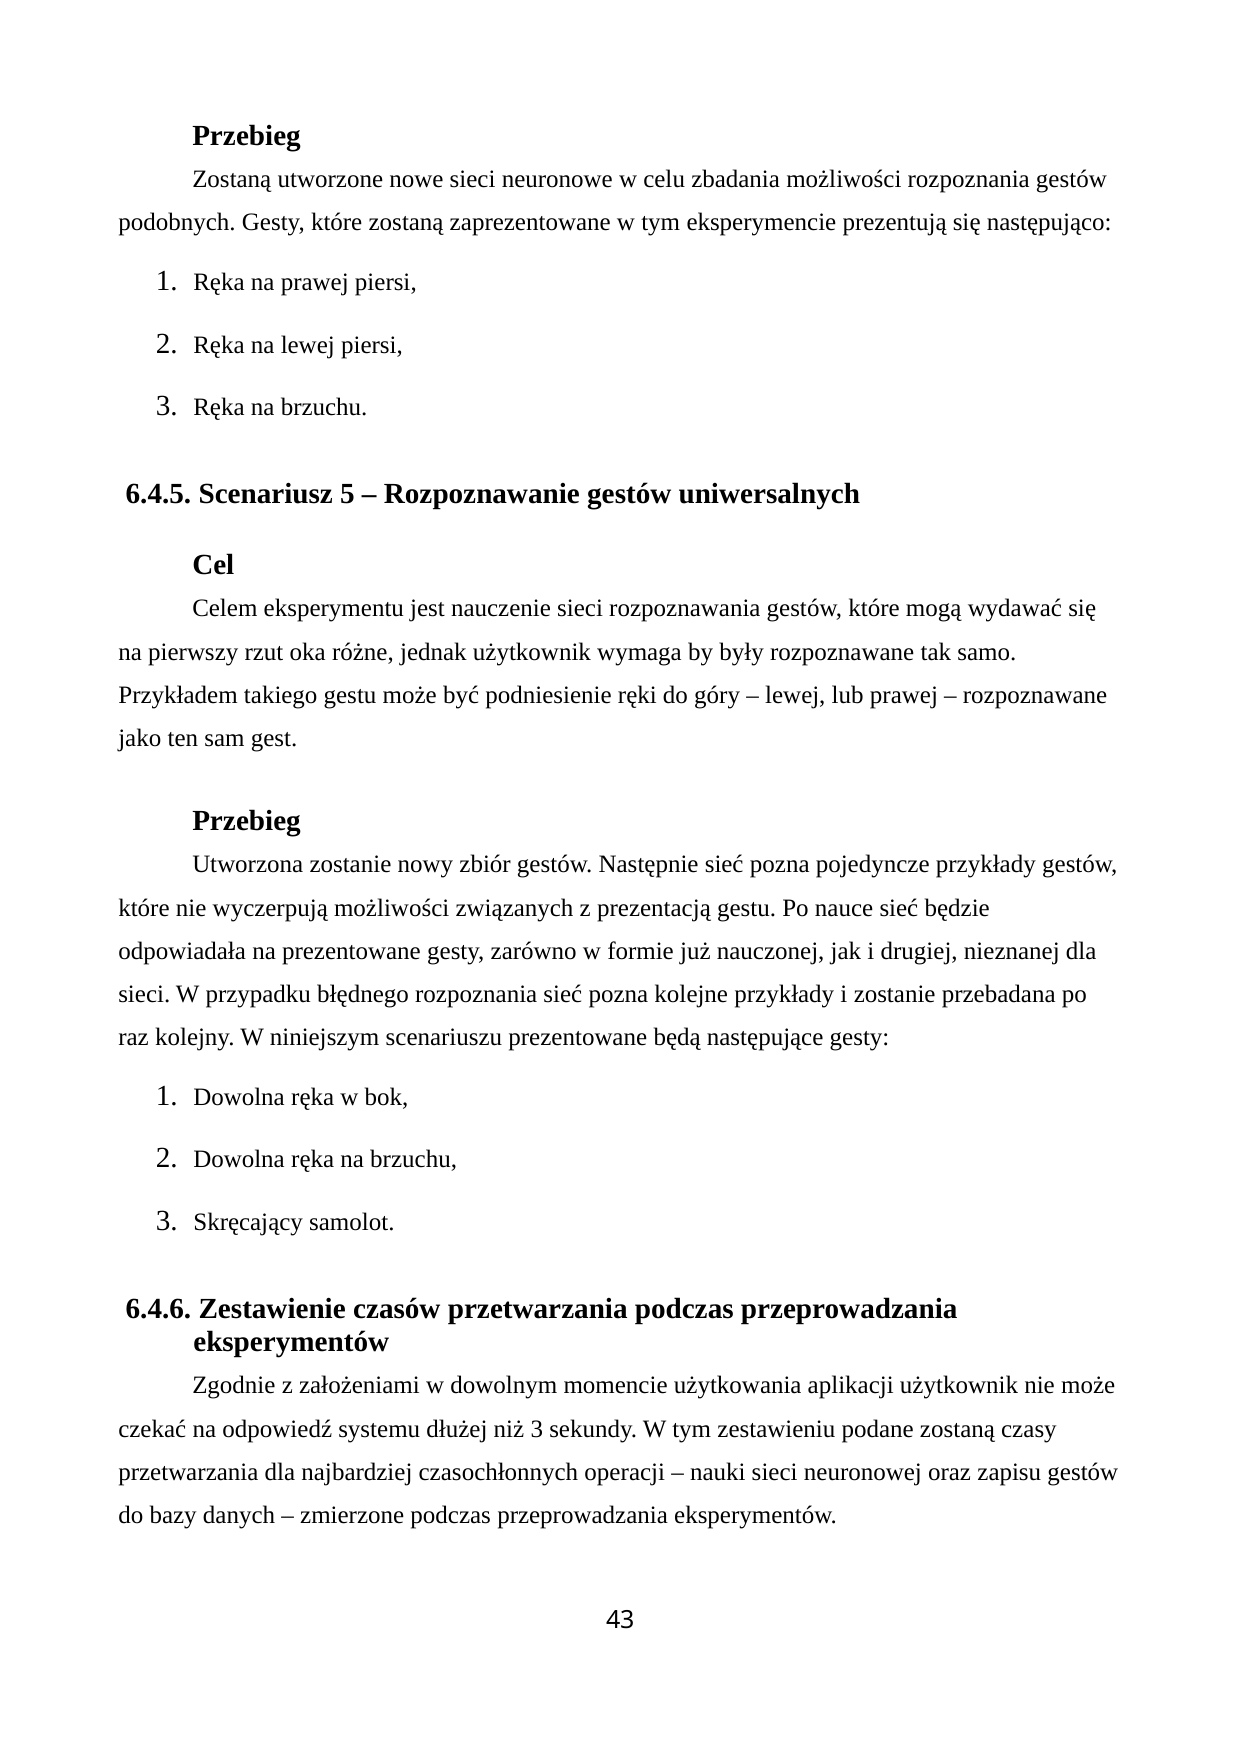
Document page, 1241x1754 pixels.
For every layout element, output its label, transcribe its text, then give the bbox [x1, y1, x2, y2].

list Dowolna ręka w bok, [156, 1078, 1122, 1111]
list Skręcający samolot. [156, 1203, 1122, 1237]
text Przebieg [118, 803, 1122, 837]
subtitle Zestawienie czasów przetwarzania podczas przeprowadzania eksperymentów [118, 1291, 1122, 1358]
text Przebieg [118, 118, 1122, 152]
text Utworzona zostanie nowy zbiór gestów. Następnie sieć pozna pojedyncze przykłady gestów, które nie wyczerpują możliwości związanych z prezentacją gestu. Po nauce sieć będzie odpowiadała na prezentowane gesty, zarówno w formie już nauczonej, jak i drugiej, nieznanej dla sieci. W przypadku błędnego rozpoznania sieć pozna kolejne przykłady i zostanie przebadana po raz kolejny. W niniejszym scenariuszu prezentowane będą następujące gesty: [118, 849, 1122, 1051]
text Zostaną utworzone nowe sieci neuronowe w celu zbadania możliwości rozpoznania gestów podobnych. Gesty, które zostaną zaprezentowane w tym eksperymencie prezentują się następująco: [118, 164, 1122, 236]
list Dowolna ręka na brzuchu, [156, 1140, 1122, 1174]
text Cel [118, 547, 1122, 581]
text Zgodnie z założeniami w dowolnym momencie użytkowania aplikacji użytkownik nie może czekać na odpowiedź systemu dłużej niż 3 sekundy. W tym zestawieniu podane zostaną czasy przetwarzania dla najbardziej czasochłonnych operacji – nauki sieci neuronowej oraz zapisu gestów do bazy danych – zmierzone podczas przeprowadzania eksperymentów. [118, 1371, 1122, 1529]
list Ręka na prawej piersi, [156, 263, 1122, 296]
subtitle Scenariusz 5 – Rozpoznawanie gestów uniwersalnych [118, 476, 1122, 510]
list Ręka na lewej piersi, [156, 326, 1122, 359]
list Ręka na brzuchu. [156, 388, 1122, 422]
text Celem eksperymentu jest nauczenie sieci rozpoznawania gestów, które mogą wydawać się na pierwszy rzut oka różne, jednak użytkownik wymaga by były rozpoznawane tak samo. Przykładem takiego gestu może być podniesienie ręki do góry – lewej, lub prawej – rozpoznawane jako ten sam gest. [118, 593, 1122, 752]
